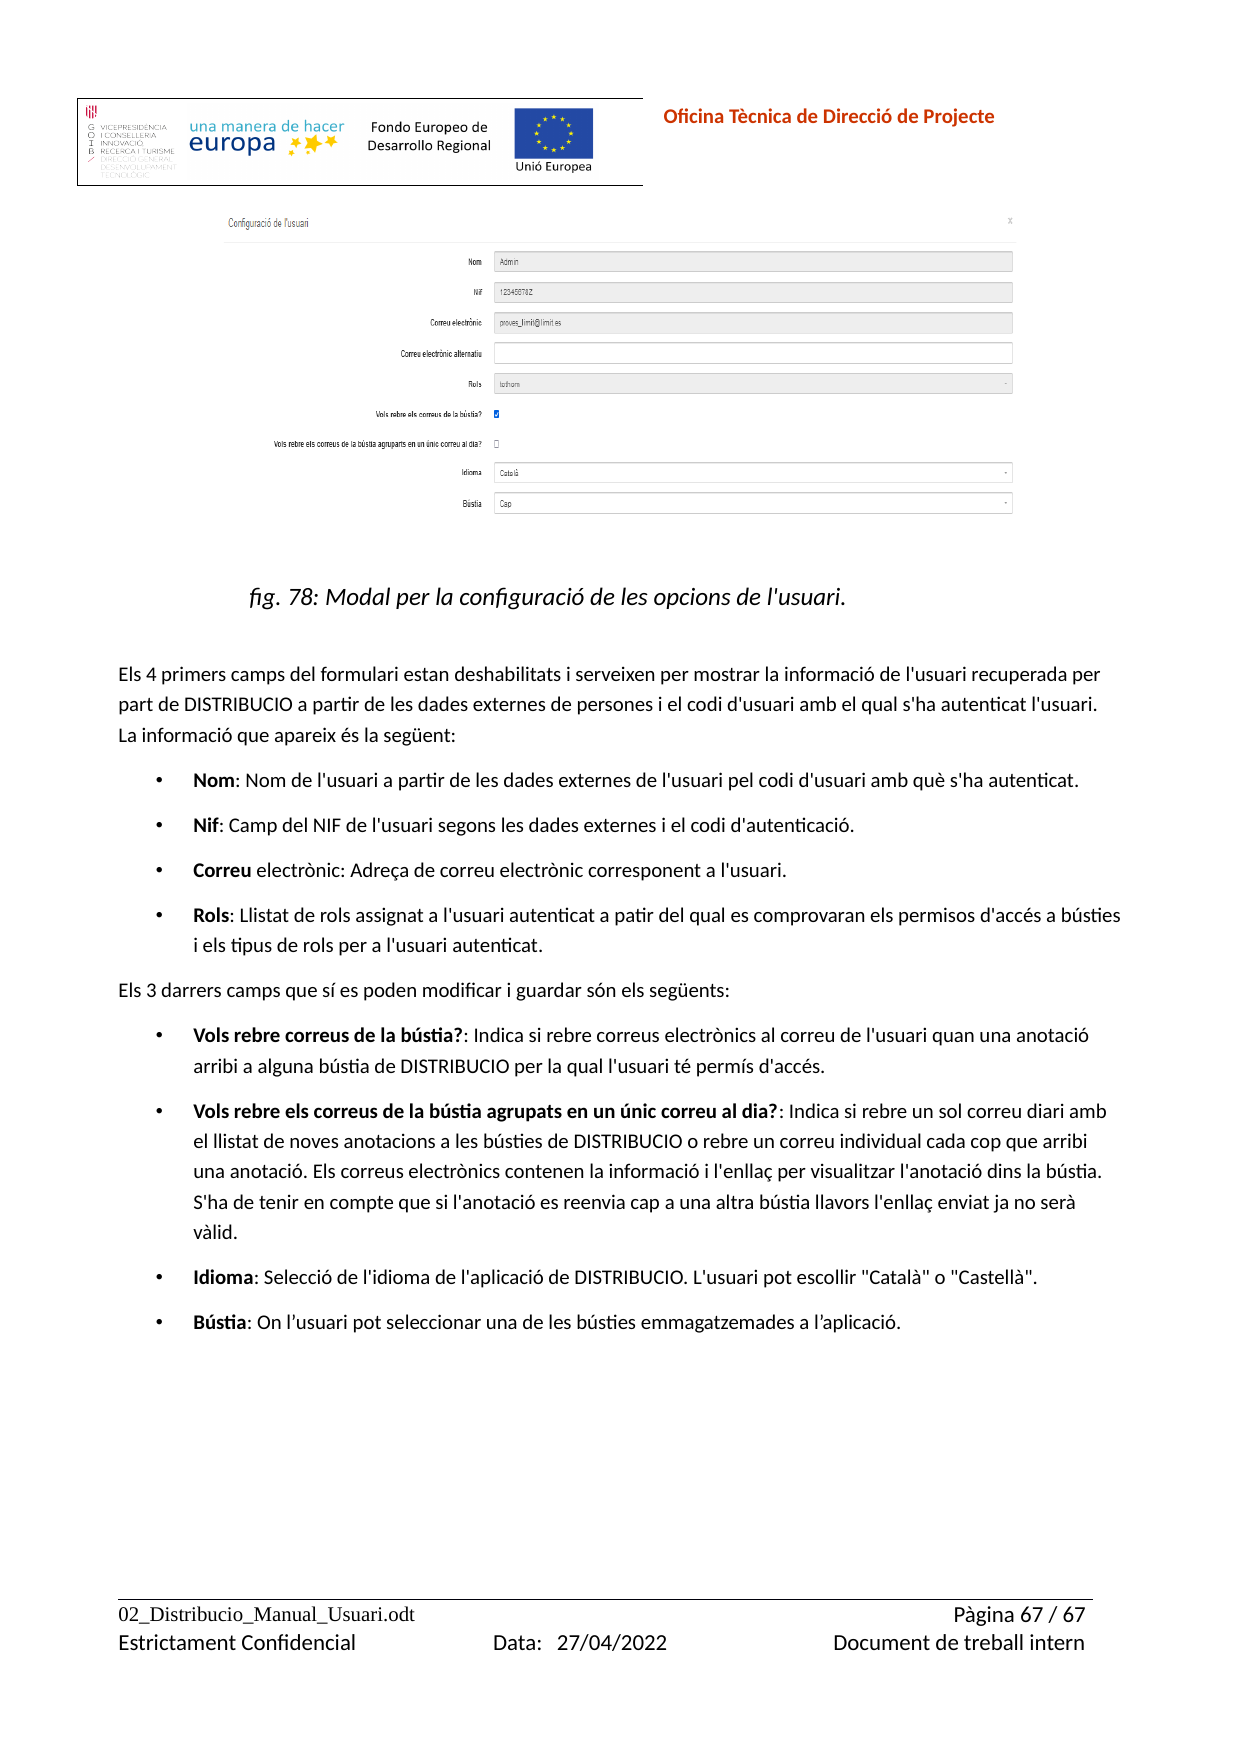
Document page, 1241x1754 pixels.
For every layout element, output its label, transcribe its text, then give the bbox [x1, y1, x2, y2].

list Nif: Camp del NIF de l'usuari segons les dades externes i el codi d'autenticació. [156, 812, 1122, 837]
text Els 4 primers camps del formulari estan deshabilitats i serveixen per mostrar la informació de l'usuari recuperada per part de DISTRIBUCIO a partir de les dades externes de persones i el codi d'usuari amb el qual s'ha autenticat l'usuari. La informació que apareix és la següent: [118, 582, 1122, 747]
picture [223, 209, 1017, 582]
list Rols: Llistat de rols assignat a l'usuari autenticat a patir del qual es comprovaran els permisos d'accés a bústies i els tipus de rols per a l'usuari autenticat. [156, 902, 1122, 958]
picture [82, 103, 181, 180]
list Nom: Nom de l'usuari a partir de les dades externes de l'usuari pel codi d'usuari amb què s'ha autenticat. [156, 767, 1122, 792]
list Bústia: On l’usuari pot seleccionar una de les bústies emmagatzemades a l’aplicació. [156, 1309, 1122, 1335]
list Vols rebre els correus de la bústia agrupats en un únic correu al dia?: Indica si rebre un sol correu diari amb el llistat de noves anotacions a les bústies de DISTRIBUCIO o rebre un correu individual cada cop que arribi una anotació. Els correus electrònics contenen la informació i l'enllaç per visualitzar l'anotació dins la bústia. S'ha de tenir en compte que si l'anotació es reenvia cap a una altra bústia llavors l'enllaç enviat ja no serà vàlid. [156, 1098, 1122, 1245]
text fig. 78: Modal per la configuració de les opcions de l'usuari. [249, 582, 991, 612]
list Vols rebre correus de la bústia?: Indica si rebre correus electrònics al correu de l'usuari quan una anotació arribi a alguna bústia de DISTRIBUCIO per la qual l'usuari té permís d'accés. [156, 1022, 1122, 1078]
list Correu electrònic: Adreça de correu electrònic corresponent a l'usuari. [156, 857, 1122, 882]
text Els 3 darrers camps que sí es poden modificar i guardar són els següents: [118, 977, 1122, 1003]
list Idioma: Selecció de l'idioma de l'aplicació de DISTRIBUCIO. L'usuari pot escollir "Català" o "Castellà". [156, 1264, 1122, 1290]
picture [187, 103, 599, 180]
